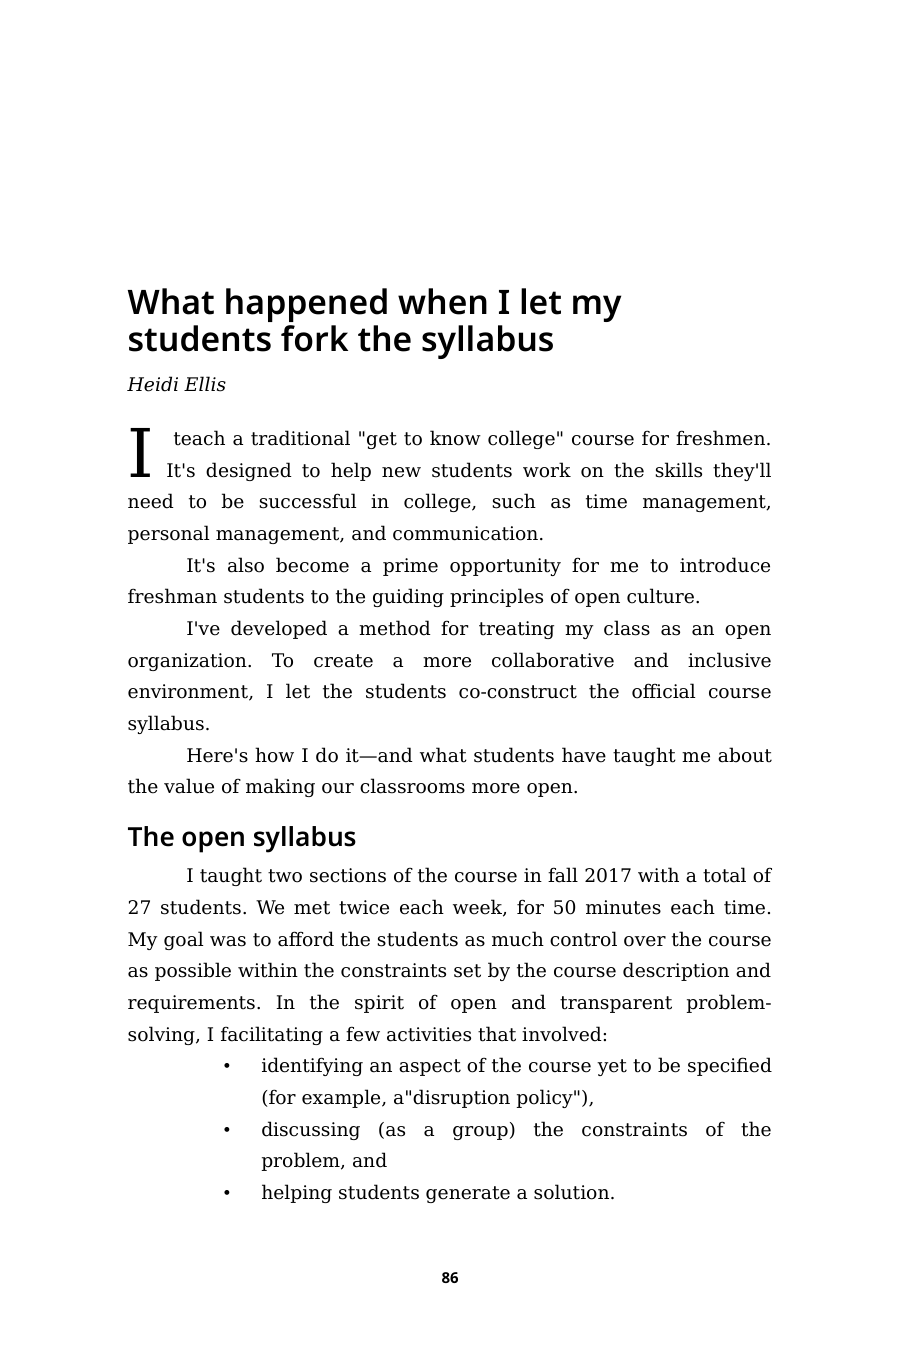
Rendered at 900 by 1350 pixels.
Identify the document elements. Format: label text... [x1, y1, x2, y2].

text Heidi Ellis [127, 374, 772, 396]
text It's also become a prime opportunity for me to introduce freshman students to the guiding principles of open culture. [127, 555, 772, 608]
subtitle What happened when I let my students fork the syllabus [127, 283, 772, 361]
text I taught two sections of the course in fall 2017 with a total of 27 students. We met twice each week, for 50 minutes each time. My goal was to afford the students as much control over the course as possible within the constraints set by the course description and requirements. In the spirit of open and transparent problem-solving, I facilitating a few activities that involved: [127, 865, 772, 1046]
list discussing (as a group) the constraints of the problem, and [223, 1119, 772, 1172]
list helping students generate a solution. [223, 1182, 772, 1204]
text I teach a traditional "get to know college" course for freshmen. It's designed to help new students work on the skills they'll need to be successful in college, such as time management, personal management, and communication. [127, 428, 772, 545]
text Here's how I do it—and what students have taught me about the value of making our classrooms more open. [127, 745, 772, 798]
subtitle The open syllabus [127, 823, 772, 853]
text I've developed a method for treating my class as an open organization. To create a more collaborative and inclusive environment, I let the students co-construct the official course syllabus. [127, 618, 772, 735]
list identifying an aspect of the course yet to be specified (for example, a"disruption policy"), [223, 1055, 772, 1109]
